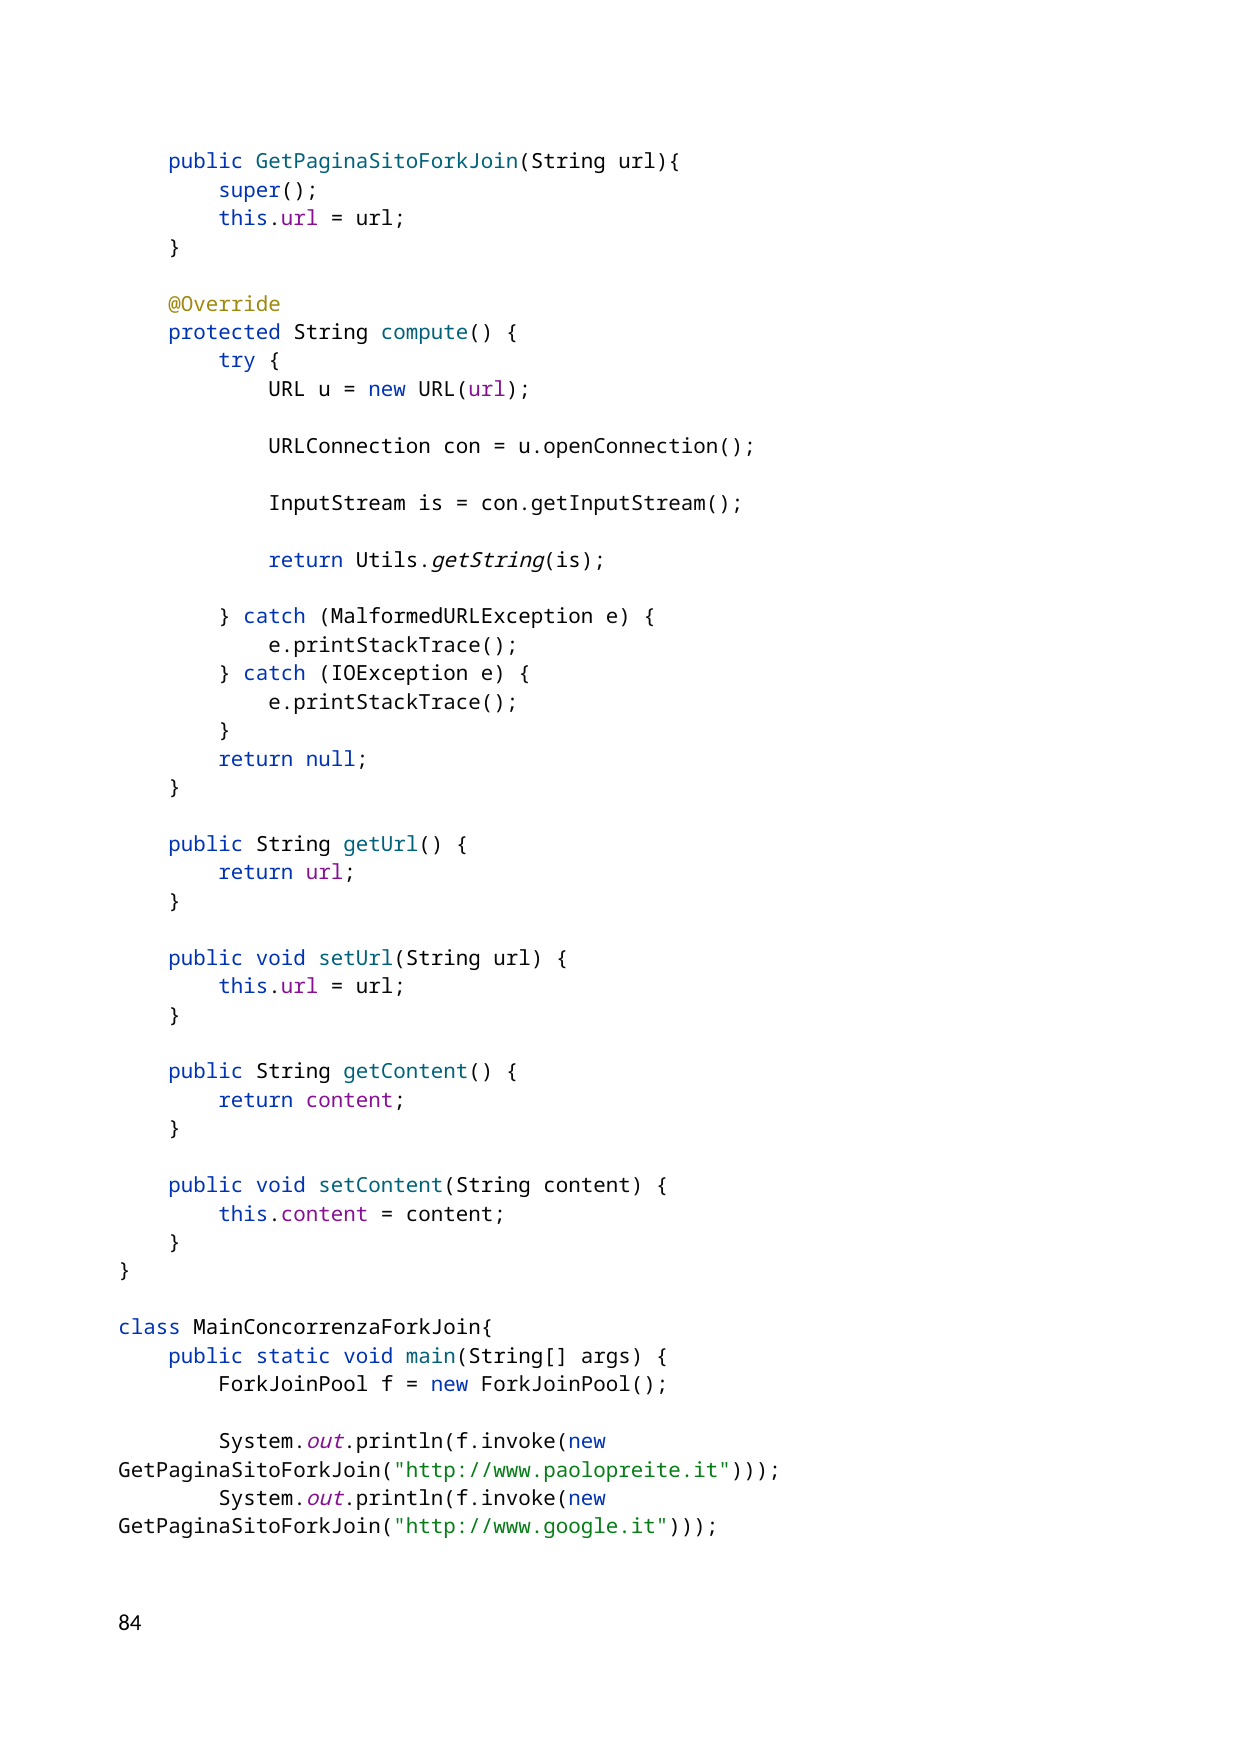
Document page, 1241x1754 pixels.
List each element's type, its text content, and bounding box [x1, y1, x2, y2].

text public GetPaginaSitoForkJoin(String url){ super(); this.url = url; } @Override protected String compute() { try { URL u = new URL(url); URLConnection con = u.openConnection(); InputStream is = con.getInputStream(); return Utils.getString(is); } catch (MalformedURLException e) { e.printStackTrace(); } catch (IOException e) { e.printStackTrace(); } return null; } public String getUrl() { return url; } public void setUrl(String url) { this.url = url; } public String getContent() { return content; } public void setContent(String content) { this.content = content; } } class MainConcorrenzaForkJoin{ public static void main(String[] args) { ForkJoinPool f = new ForkJoinPool(); System.out.println(f.invoke(new GetPaginaSitoForkJoin("http://www.paolopreite.it"))); System.out.println(f.invoke(new GetPaginaSitoForkJoin("http://www.google.it"))); [118, 118, 1122, 1568]
